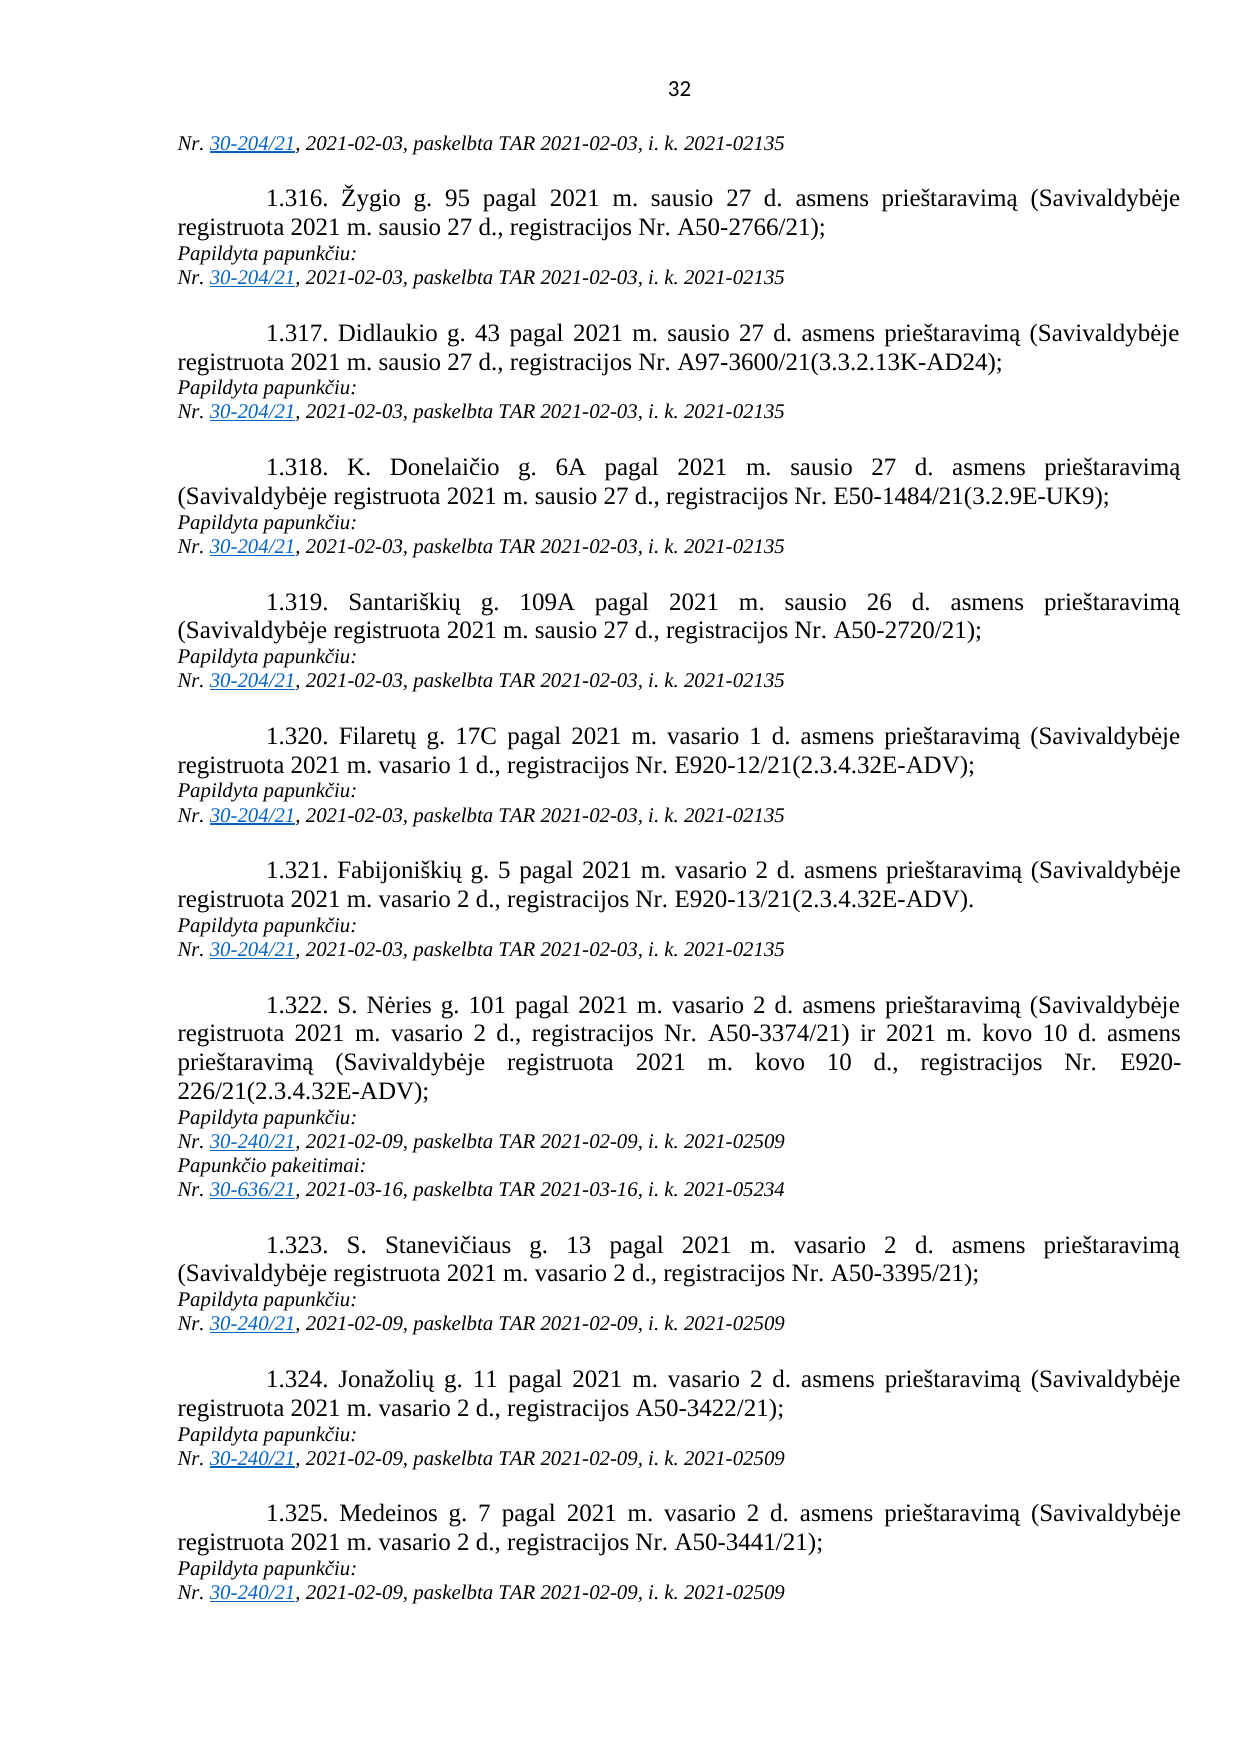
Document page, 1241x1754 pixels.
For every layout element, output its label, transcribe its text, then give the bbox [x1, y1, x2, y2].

text 1.324. Jonažolių g. 11 pagal 2021 m. vasario 2 d. asmens prieštaravimą (Savivaldybėje registruota 2021 m. vasario 2 d., registracijos A50-3422/21); [177, 1364, 1181, 1422]
text 1.317. Didlaukio g. 43 pagal 2021 m. sausio 27 d. asmens prieštaravimą (Savivaldybėje registruota 2021 m. sausio 27 d., registracijos Nr. A97-3600/21(3.3.2.13K-AD24); [177, 318, 1181, 375]
text Papildyta papunkčiu: [177, 375, 1181, 399]
text Nr. 30-636/21, 2021-03-16, paskelbta TAR 2021-03-16, i. k. 2021-05234 [177, 1177, 1181, 1201]
text Nr. 30-204/21, 2021-02-03, paskelbta TAR 2021-02-03, i. k. 2021-02135 [177, 399, 1181, 423]
text Nr. 30-204/21, 2021-02-03, paskelbta TAR 2021-02-03, i. k. 2021-02135 [177, 668, 1181, 692]
text Nr. 30-204/21, 2021-02-03, paskelbta TAR 2021-02-03, i. k. 2021-02135 [177, 937, 1181, 961]
text Papildyta papunkčiu: [177, 241, 1181, 265]
text 1.325. Medeinos g. 7 pagal 2021 m. vasario 2 d. asmens prieštaravimą (Savivaldybėje registruota 2021 m. vasario 2 d., registracijos Nr. A50-3441/21); [177, 1498, 1181, 1556]
text Nr. 30-240/21, 2021-02-09, paskelbta TAR 2021-02-09, i. k. 2021-02509 [177, 1580, 1181, 1604]
text Nr. 30-204/21, 2021-02-03, paskelbta TAR 2021-02-03, i. k. 2021-02135 [177, 802, 1181, 827]
text Nr. 30-204/21, 2021-02-03, paskelbta TAR 2021-02-03, i. k. 2021-02135 [177, 131, 1181, 155]
text 1.322. S. Nėries g. 101 pagal 2021 m. vasario 2 d. asmens prieštaravimą (Savivaldybėje registruota 2021 m. vasario 2 d., registracijos Nr. A50-3374/21) ir 2021 m. kovo 10 d. asmens prieštaravimą (Savivaldybėje registruota 2021 m. kovo 10 d., registracijos Nr. E920-226/21(2.3.4.32E-ADV); [177, 990, 1181, 1105]
text Papunkčio pakeitimai: [177, 1153, 1181, 1177]
text Papildyta papunkčiu: [177, 644, 1181, 668]
text 1.321. Fabijoniškių g. 5 pagal 2021 m. vasario 2 d. asmens prieštaravimą (Savivaldybėje registruota 2021 m. vasario 2 d., registracijos Nr. E920-13/21(2.3.4.32E-ADV). [177, 855, 1181, 913]
text Papildyta papunkčiu: [177, 913, 1181, 937]
text Papildyta papunkčiu: [177, 510, 1181, 534]
text Nr. 30-240/21, 2021-02-09, paskelbta TAR 2021-02-09, i. k. 2021-02509 [177, 1311, 1181, 1335]
text 1.323. S. Stanevičiaus g. 13 pagal 2021 m. vasario 2 d. asmens prieštaravimą (Savivaldybėje registruota 2021 m. vasario 2 d., registracijos Nr. A50-3395/21); [177, 1230, 1181, 1287]
text Papildyta papunkčiu: [177, 1287, 1181, 1311]
text 1.319. Santariškių g. 109A pagal 2021 m. sausio 26 d. asmens prieštaravimą (Savivaldybėje registruota 2021 m. sausio 27 d., registracijos Nr. A50-2720/21); [177, 587, 1181, 644]
text Papildyta papunkčiu: [177, 1556, 1181, 1580]
text Papildyta papunkčiu: [177, 778, 1181, 802]
text Nr. 30-240/21, 2021-02-09, paskelbta TAR 2021-02-09, i. k. 2021-02509 [177, 1446, 1181, 1470]
text Nr. 30-204/21, 2021-02-03, paskelbta TAR 2021-02-03, i. k. 2021-02135 [177, 265, 1181, 289]
text Papildyta papunkčiu: [177, 1422, 1181, 1446]
text 1.318. K. Donelaičio g. 6A pagal 2021 m. sausio 27 d. asmens prieštaravimą (Savivaldybėje registruota 2021 m. sausio 27 d., registracijos Nr. E50-1484/21(3.2.9E-UK9); [177, 452, 1181, 510]
text Nr. 30-204/21, 2021-02-03, paskelbta TAR 2021-02-03, i. k. 2021-02135 [177, 534, 1181, 558]
text 1.316. Žygio g. 95 pagal 2021 m. sausio 27 d. asmens prieštaravimą (Savivaldybėje registruota 2021 m. sausio 27 d., registracijos Nr. A50-2766/21); [177, 183, 1181, 241]
text 1.320. Filaretų g. 17C pagal 2021 m. vasario 1 d. asmens prieštaravimą (Savivaldybėje registruota 2021 m. vasario 1 d., registracijos Nr. E920-12/21(2.3.4.32E-ADV); [177, 721, 1181, 778]
text Papildyta papunkčiu: [177, 1105, 1181, 1129]
text Nr. 30-240/21, 2021-02-09, paskelbta TAR 2021-02-09, i. k. 2021-02509 [177, 1129, 1181, 1153]
